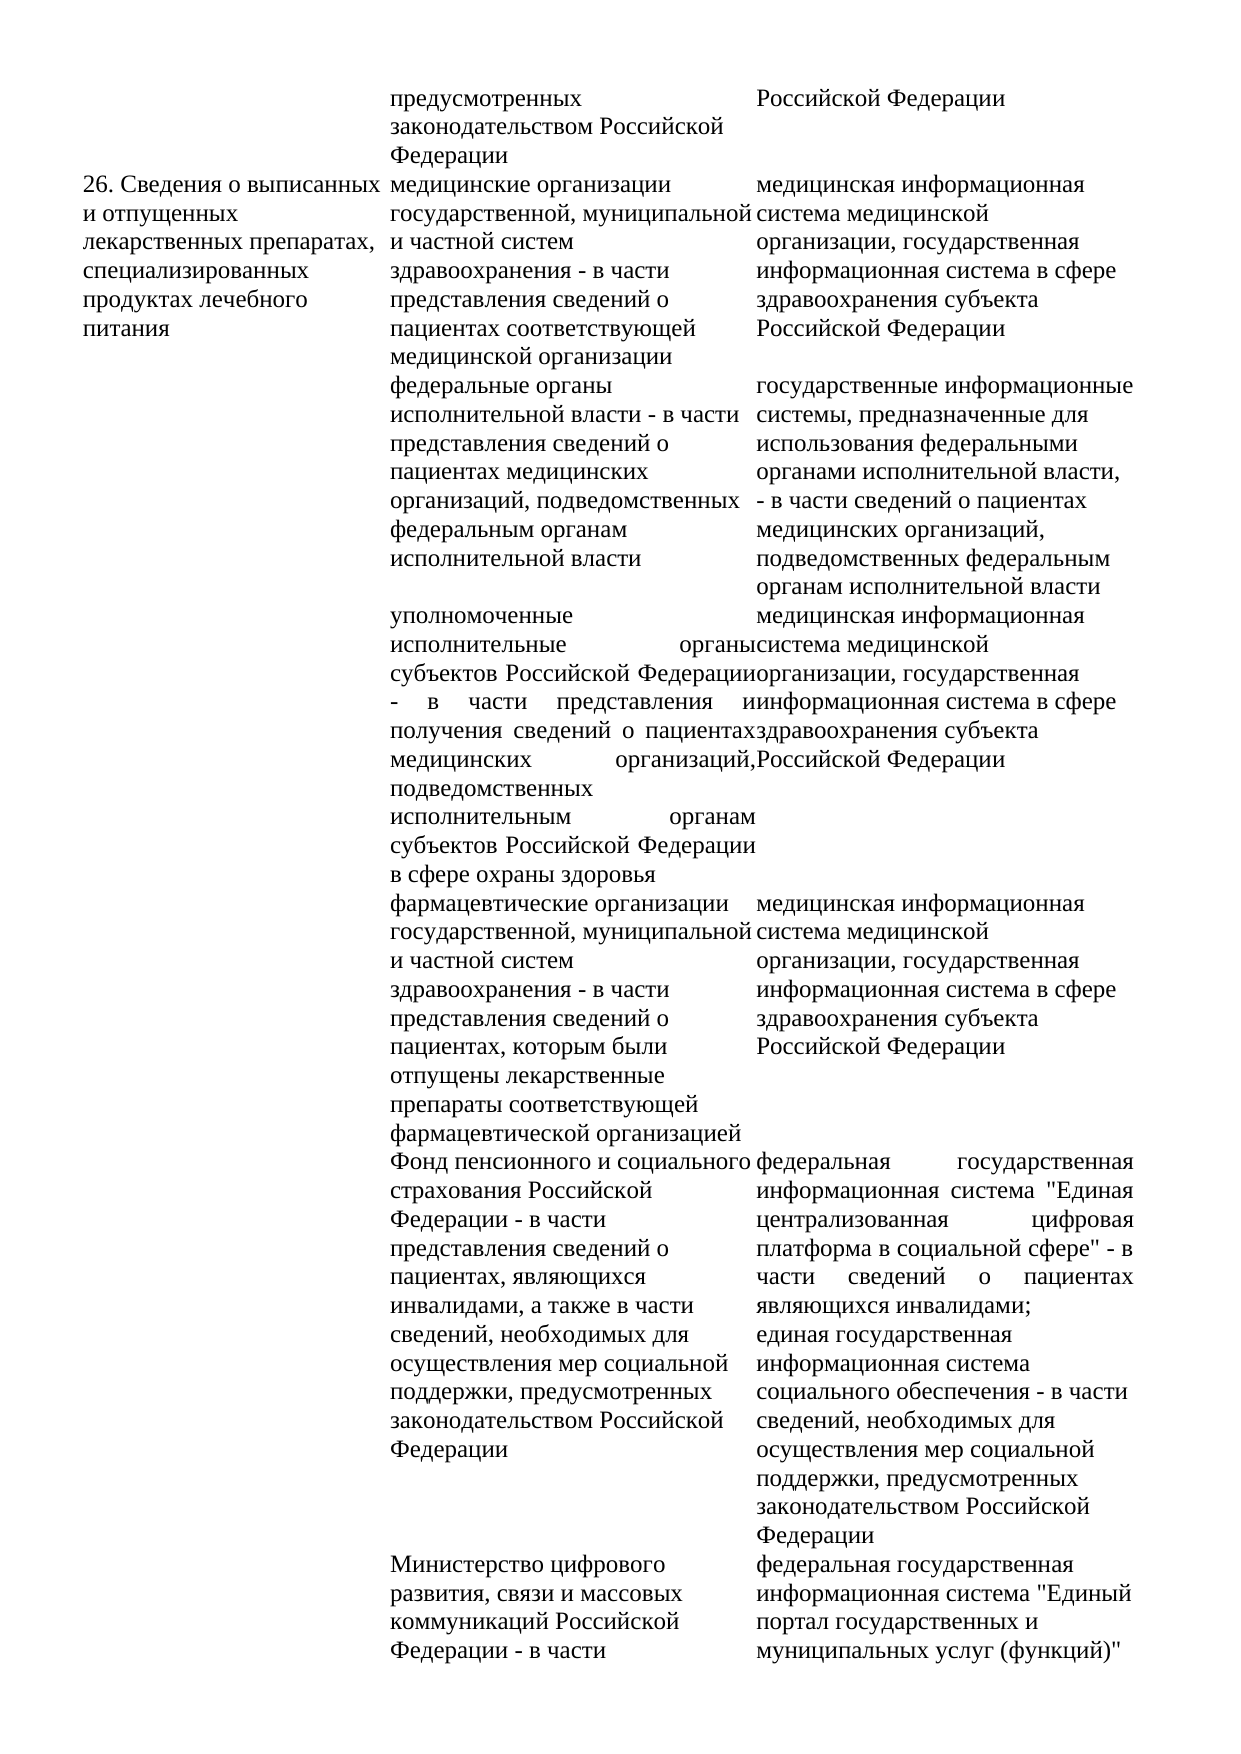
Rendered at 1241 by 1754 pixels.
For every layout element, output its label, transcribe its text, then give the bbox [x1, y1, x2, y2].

table_cell медицинская информационная система медицинской организации, государственная информационная система в сфере здравоохранения субъекта Российской Федерации [756, 888, 1134, 1146]
table_cell фармацевтические организации государственной, муниципальной и частной систем здравоохранения - в части представления сведений о пациентах, которым были отпущены лекарственные препараты соответствующей фармацевтической организацией [390, 888, 756, 1146]
table_cell Министерство цифрового развития, связи и массовых коммуникаций Российской Федерации - в части [390, 1549, 756, 1664]
table_cell федеральная государственная информационная система "Единый портал государственных и муниципальных услуг (функций)" [756, 1549, 1134, 1664]
table_cell Фонд пенсионного и социального страхования Российской Федерации - в части представления сведений о пациентах, являющихся инвалидами, а также в части сведений, необходимых для осуществления мер социальной поддержки, предусмотренных законодательством Российской Федерации [390, 1146, 756, 1549]
table_cell предусмотренных законодательством Российской Федерации [390, 83, 756, 169]
table_cell медицинская информационная система медицинской организации, государственная информационная система в сфере здравоохранения субъекта Российской Федерации [756, 600, 1134, 888]
table_cell федеральная государственная информационная система "Единая централизованная цифровая платформа в социальной сфере" - в части сведений о пациентах являющихся инвалидами; единая государственная информационная система социального обеспечения - в части сведений, необходимых для осуществления мер социальной поддержки, предусмотренных законодательством Российской Федерации [756, 1146, 1134, 1549]
table_cell уполномоченные исполнительные органы субъектов Российской Федерации - в части представления и получения сведений о пациентах медицинских организаций, подведомственных исполнительным органам субъектов Российской Федерации в сфере охраны здоровья [390, 600, 756, 888]
table_cell Российской Федерации [756, 83, 1134, 169]
table_cell медицинские организации государственной, муниципальной и частной систем здравоохранения - в части представления сведений о пациентах соответствующей медицинской организации [390, 169, 756, 370]
table_cell медицинская информационная система медицинской организации, государственная информационная система в сфере здравоохранения субъекта Российской Федерации [756, 169, 1134, 370]
table_cell федеральные органы исполнительной власти - в части представления сведений о пациентах медицинских организаций, подведомственных федеральным органам исполнительной власти [390, 370, 756, 600]
table_cell 26. Сведения о выписанных и отпущенных лекарственных препаратах, специализированных продуктах лечебного питания [83, 169, 390, 1664]
table_cell [83, 83, 390, 169]
table_cell государственные информационные системы, предназначенные для использования федеральными органами исполнительной власти, - в части сведений о пациентах медицинских организаций, подведомственных федеральным органам исполнительной власти [756, 370, 1134, 600]
